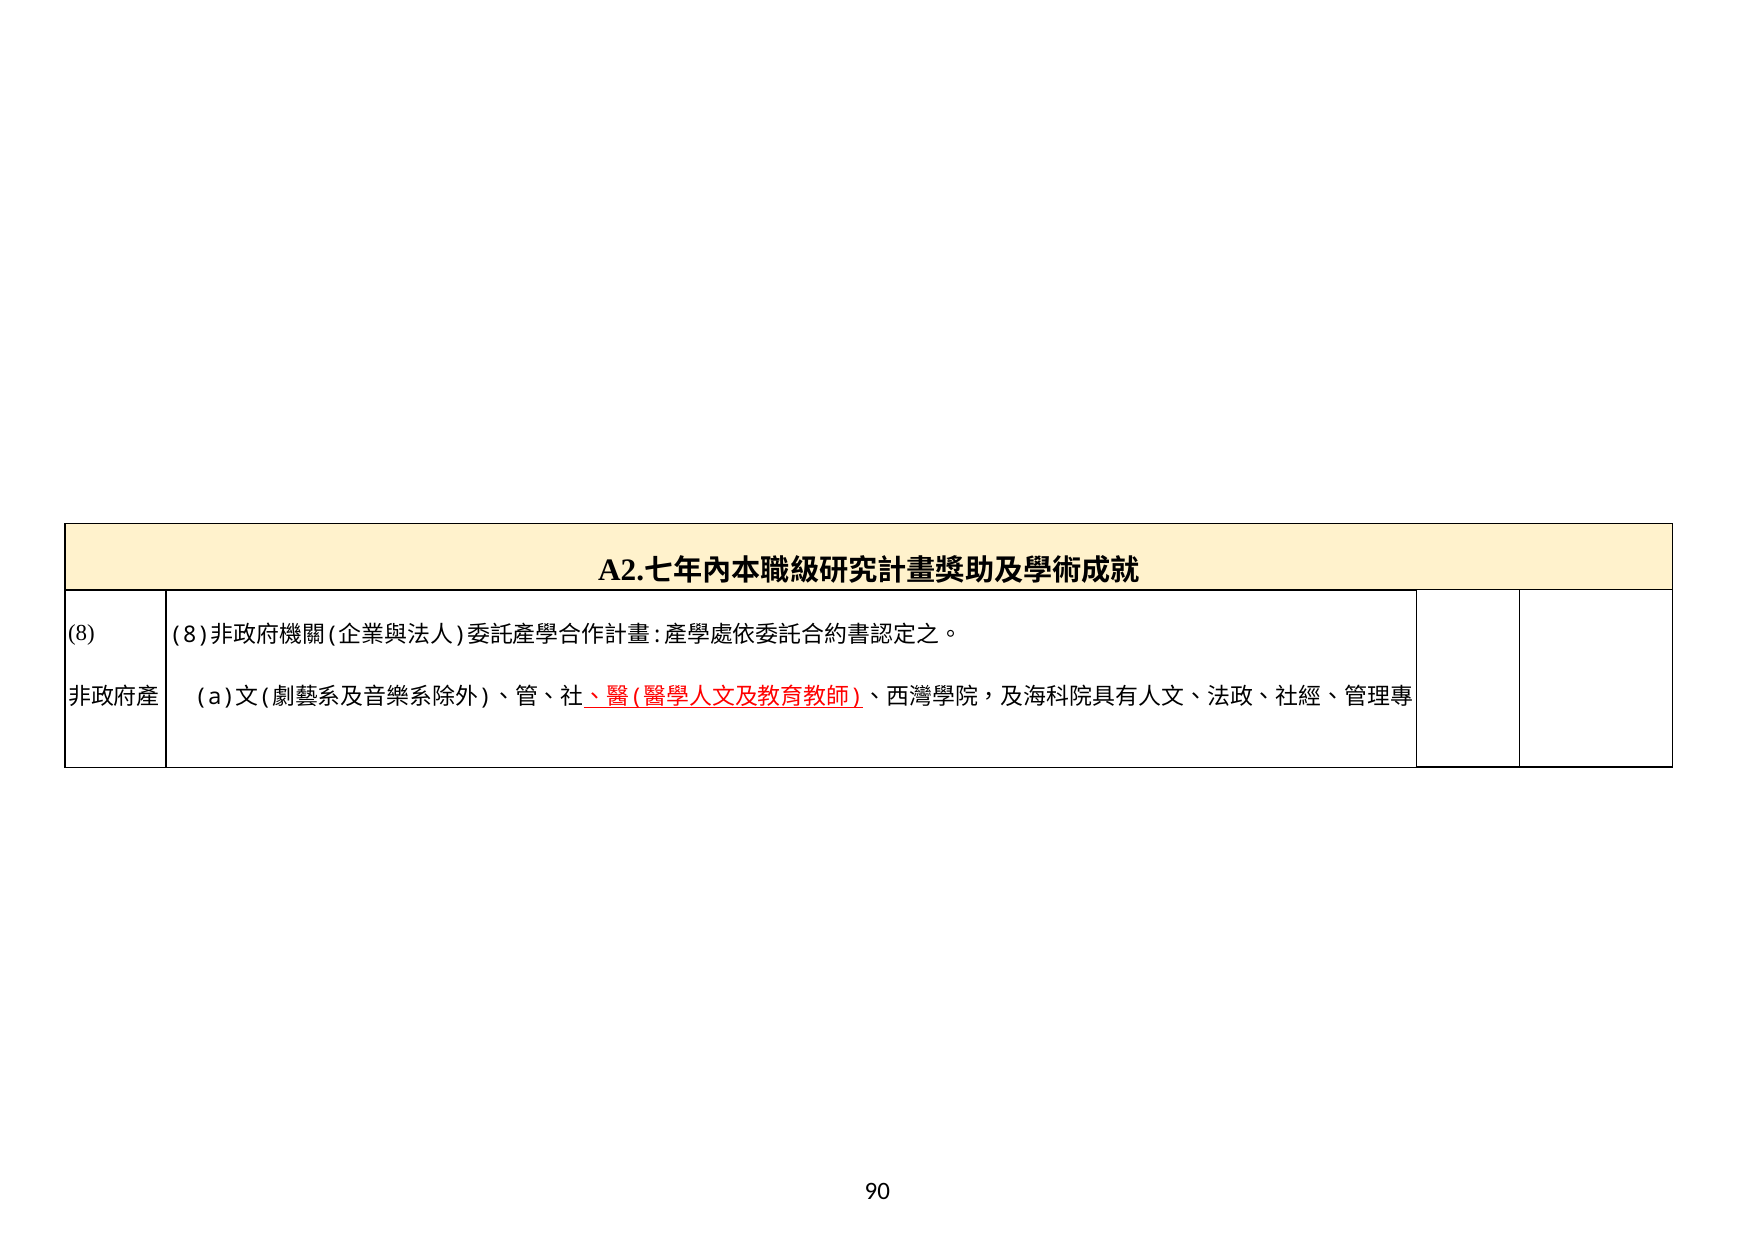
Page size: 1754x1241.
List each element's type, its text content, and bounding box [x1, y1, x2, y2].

table_cell [1417, 590, 1519, 766]
table_cell (8) 非政府產 [66, 591, 165, 766]
table_cell [1520, 590, 1672, 766]
table_cell (8)非政府機關(企業與法人)委託產學合作計畫:產學處依委託合約書認定之。 (a)文(劇藝系及音樂系除外)、管、社、醫(醫學人文及教育教師)、西灣學院，及海科院具有人文、法政、社經、管理專 [167, 591, 1416, 766]
table_header A2.七年內本職級研究計畫獎助及學術成就 [66, 524, 1672, 589]
